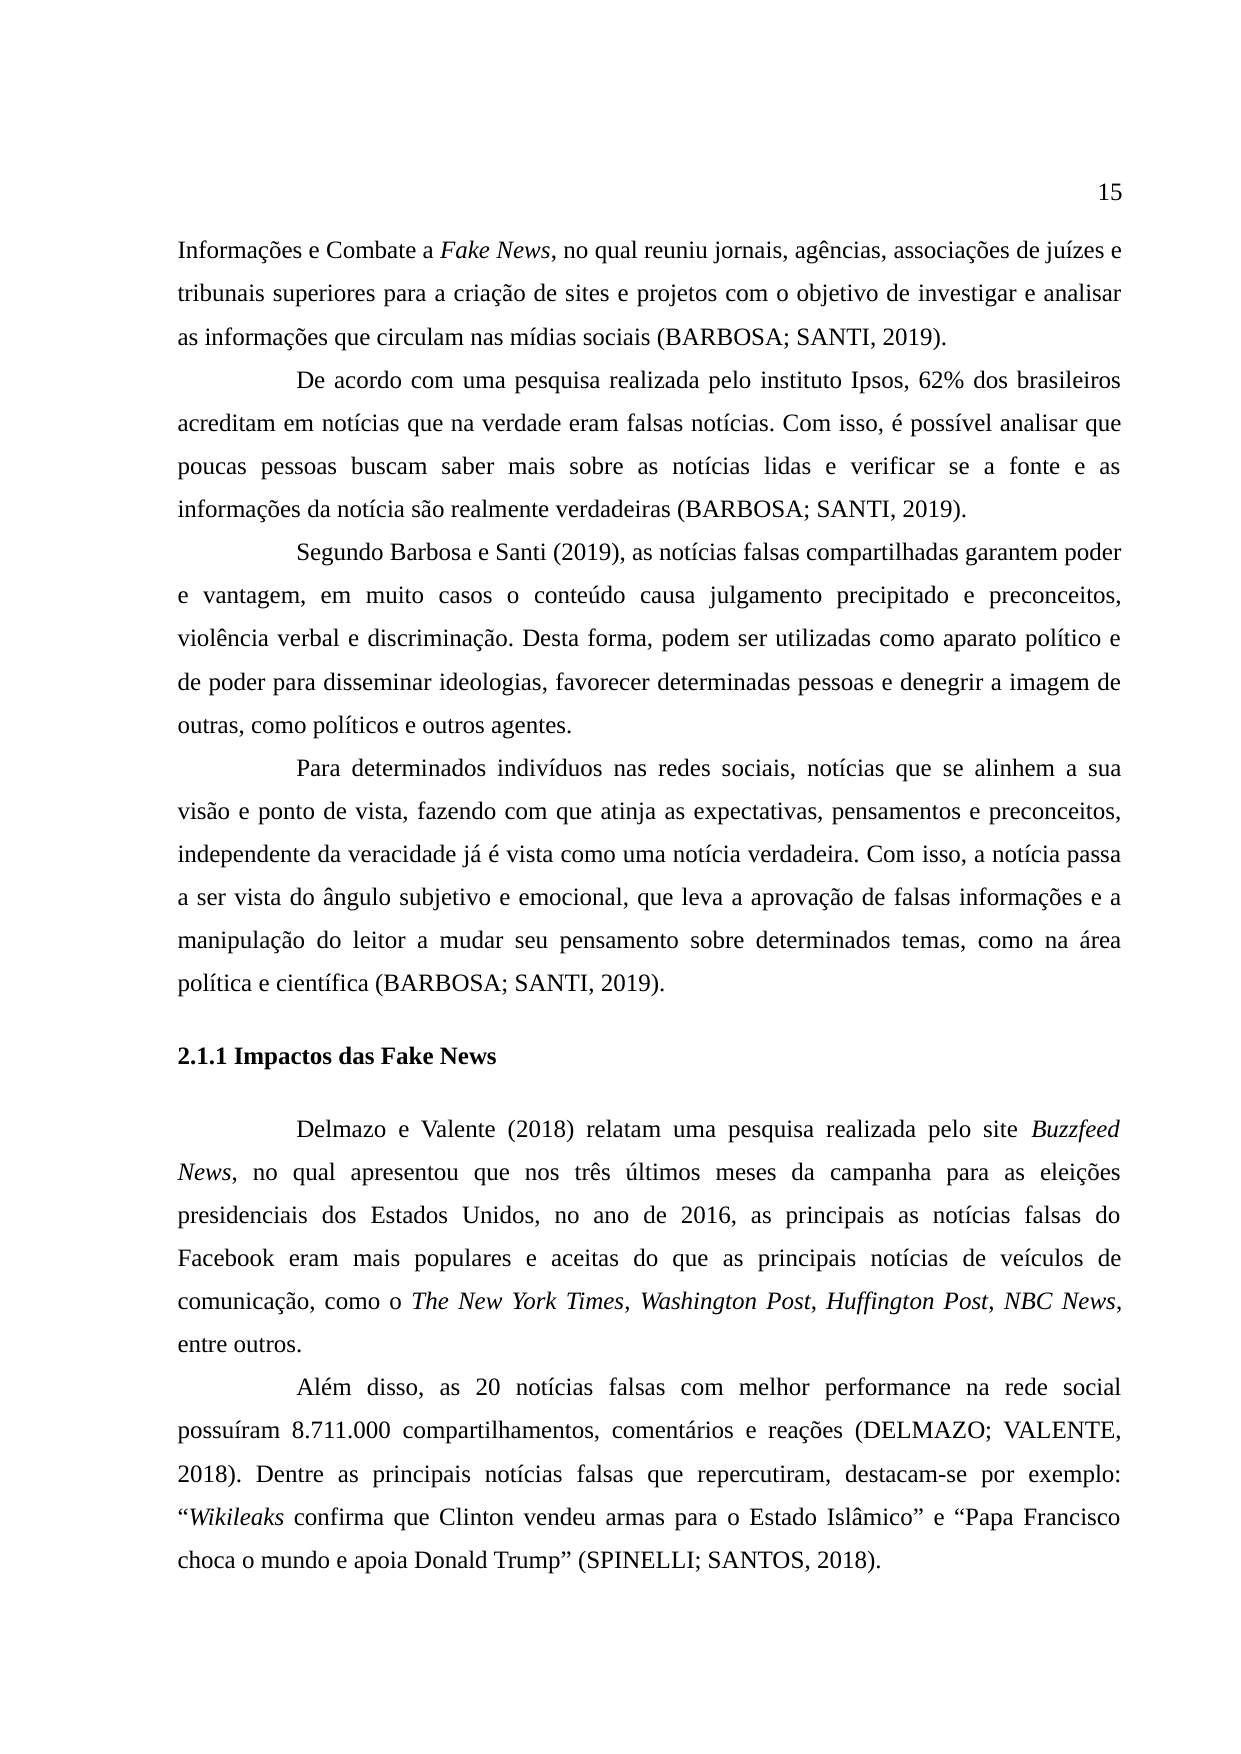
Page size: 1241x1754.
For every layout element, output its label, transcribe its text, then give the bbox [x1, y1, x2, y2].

subtitle 2.1.1 Impactos das Fake News [177, 1041, 1122, 1070]
text De acordo com uma pesquisa realizada pelo instituto Ipsos, 62% dos brasileiros acreditam em notícias que na verdade eram falsas notícias. Com isso, é possível analisar que poucas pessoas buscam saber mais sobre as notícias lidas e verificar se a fonte e as informações da notícia são realmente verdadeiras (BARBOSA; SANTI, 2019). [177, 365, 1122, 523]
text Além disso, as 20 notícias falsas com melhor performance na rede social possuíram 8.711.000 compartilhamentos, comentários e reações (DELMAZO; VALENTE, 2018). Dentre as principais notícias falsas que repercutiram, destacam-se por exemplo: “Wikileaks confirma que Clinton vendeu armas para o Estado Islâmico” e “Papa Francisco choca o mundo e apoia Donald Trump” (SPINELLI; SANTOS, 2018). [177, 1372, 1122, 1574]
text Segundo Barbosa e Santi (2019), as notícias falsas compartilhadas garantem poder e vantagem, em muito casos o conteúdo causa julgamento precipitado e preconceitos, violência verbal e discriminação. Desta forma, podem ser utilizadas como aparato político e de poder para disseminar ideologias, favorecer determinadas pessoas e denegrir a imagem de outras, como políticos e outros agentes. [177, 537, 1122, 738]
text Para determinados indivíduos nas redes sociais, notícias que se alinhem a sua visão e ponto de vista, fazendo com que atinja as expectativas, pensamentos e preconceitos, independente da veracidade já é vista como uma notícia verdadeira. Com isso, a notícia passa a ser vista do ângulo subjetivo e emocional, que leva a aprovação de falsas informações e a manipulação do leitor a mudar seu pensamento sobre determinados temas, como na área política e científica (BARBOSA; SANTI, 2019). [177, 753, 1122, 997]
text Delmazo e Valente (2018) relatam uma pesquisa realizada pelo site Buzzfeed News, no qual apresentou que nos três últimos meses da campanha para as eleições presidenciais dos Estados Unidos, no ano de 2016, as principais as notícias falsas do Facebook eram mais populares e aceitas do que as principais notícias de veículos de comunicação, como o The New York Times, Washington Post, Huffington Post, NBC News, entre outros. [177, 1114, 1122, 1358]
text Informações e Combate a Fake News, no qual reuniu jornais, agências, associações de juízes e tribunais superiores para a criação de sites e projetos com o objetivo de investigar e analisar as informações que circulam nas mídias sociais (BARBOSA; SANTI, 2019). [177, 235, 1122, 350]
